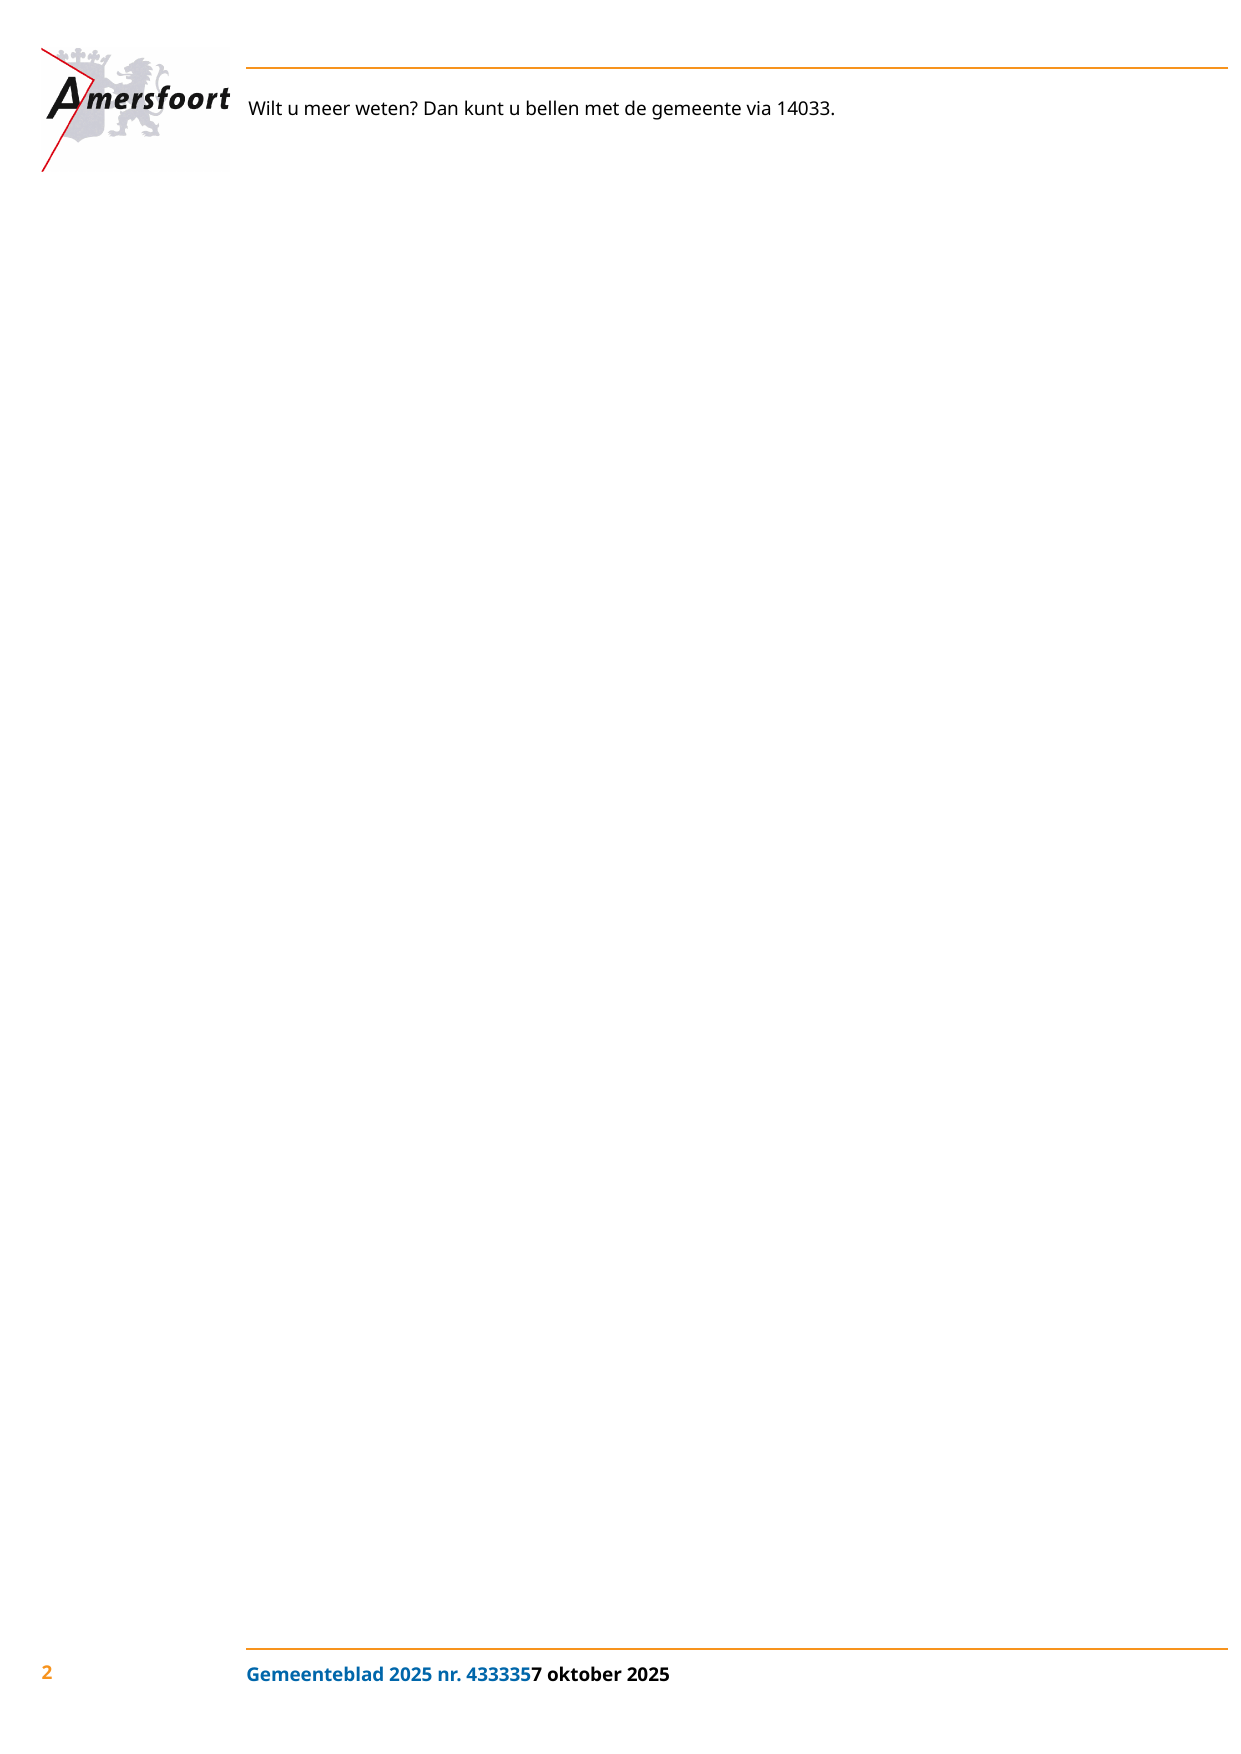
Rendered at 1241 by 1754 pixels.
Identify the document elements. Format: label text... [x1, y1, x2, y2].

picture [41, 47, 231, 172]
text Wilt u meer weten? Dan kunt u bellen met de gemeente via 14033. [248, 95, 1152, 121]
